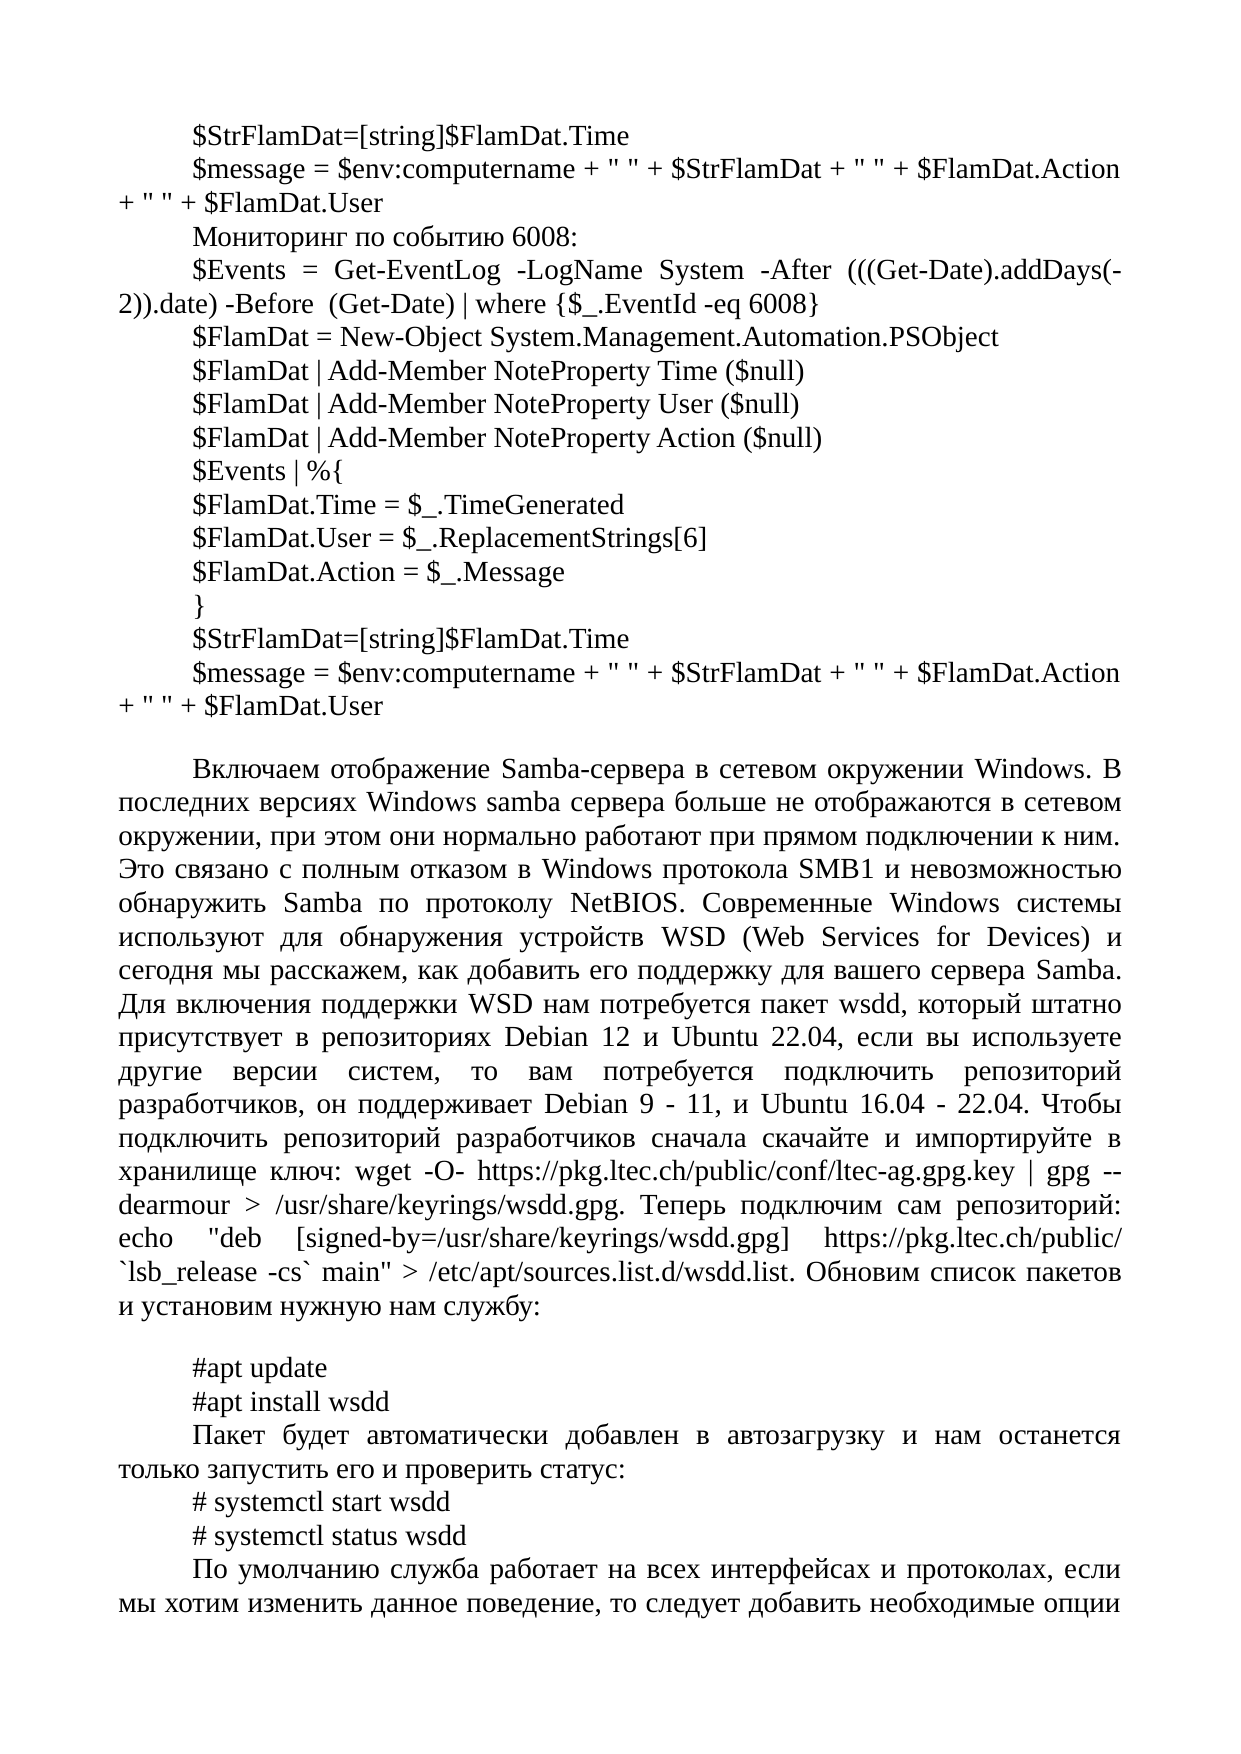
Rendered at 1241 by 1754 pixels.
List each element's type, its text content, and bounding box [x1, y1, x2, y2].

text По умолчанию служба работает на всех интерфейсах и протоколах, если мы хотим изменить данное поведение, то следует добавить необходимые опции [118, 1552, 1122, 1619]
text Пакет будет автоматически добавлен в автозагрузку и нам останется только запустить его и проверить статус: [118, 1417, 1122, 1484]
text $message = $env:computername + " " + $StrFlamDat + " " + $FlamDat.Action + " " + $FlamDat.User [118, 655, 1122, 722]
text Мониторинг по событию 6008: [118, 219, 1122, 252]
text $FlamDat | Add-Member NoteProperty User ($null) [118, 386, 1122, 420]
text #apt update [118, 1350, 1122, 1384]
text $Events | %{ [118, 453, 1122, 487]
text $message = $env:computername + " " + $StrFlamDat + " " + $FlamDat.Action + " " + $FlamDat.User [118, 152, 1122, 219]
text $FlamDat | Add-Member NoteProperty Action ($null) [118, 420, 1122, 453]
text # systemctl status wsdd [118, 1518, 1122, 1552]
text $StrFlamDat=[string]$FlamDat.Time [118, 621, 1122, 655]
text $StrFlamDat=[string]$FlamDat.Time [118, 118, 1122, 152]
text $FlamDat.Action = $_.Message [118, 554, 1122, 588]
text $Events = Get-EventLog -LogName System -After (((Get-Date).addDays(-2)).date) -Before (Get-Date) | where {$_.EventId -eq 6008} [118, 252, 1122, 319]
text $FlamDat.Time = $_.TimeGenerated [118, 487, 1122, 521]
text $FlamDat.User = $_.ReplacementStrings[6] [118, 521, 1122, 554]
text # systemctl start wsdd [118, 1484, 1122, 1518]
text Включаем отображение Samba-сервера в сетевом окружении Windows. В последних версиях Windows samba сервера больше не отображаются в сетевом окружении, при этом они нормально работают при прямом подключении к ним. Это связано с полным отказом в Windows протокола SMB1 и невозможностью обнаружить Samba по протоколу NetBIOS. Современные Windows системы используют для обнаружения устройств WSD (Web Services for Devices) и сегодня мы расскажем, как добавить его поддержку для вашего сервера Samba. Для включения поддержки WSD нам потребуется пакет wsdd, который штатно присутствует в репозиториях Debian 12 и Ubuntu 22.04, если вы используете другие версии систем, то вам потребуется подключить репозиторий разработчиков, он поддерживает Debian 9 - 11, и Ubuntu 16.04 - 22.04. Чтобы подключить репозиторий разработчиков сначала скачайте и импортируйте в хранилище ключ: wget -O- https://pkg.ltec.ch/public/conf/ltec-ag.gpg.key | gpg --dearmour > /usr/share/keyrings/wsdd.gpg. Теперь подключим сам репозиторий: echo "deb [signed-by=/usr/share/keyrings/wsdd.gpg] https://pkg.ltec.ch/public/ `lsb_release -cs` main" > /etc/apt/sources.list.d/wsdd.list. Обновим список пакетов и установим нужную нам службу: [118, 751, 1122, 1321]
text } [118, 588, 1122, 621]
text $FlamDat = New-Object System.Management.Automation.PSObject [118, 319, 1122, 353]
text #apt install wsdd [118, 1384, 1122, 1417]
text $FlamDat | Add-Member NoteProperty Time ($null) [118, 353, 1122, 386]
